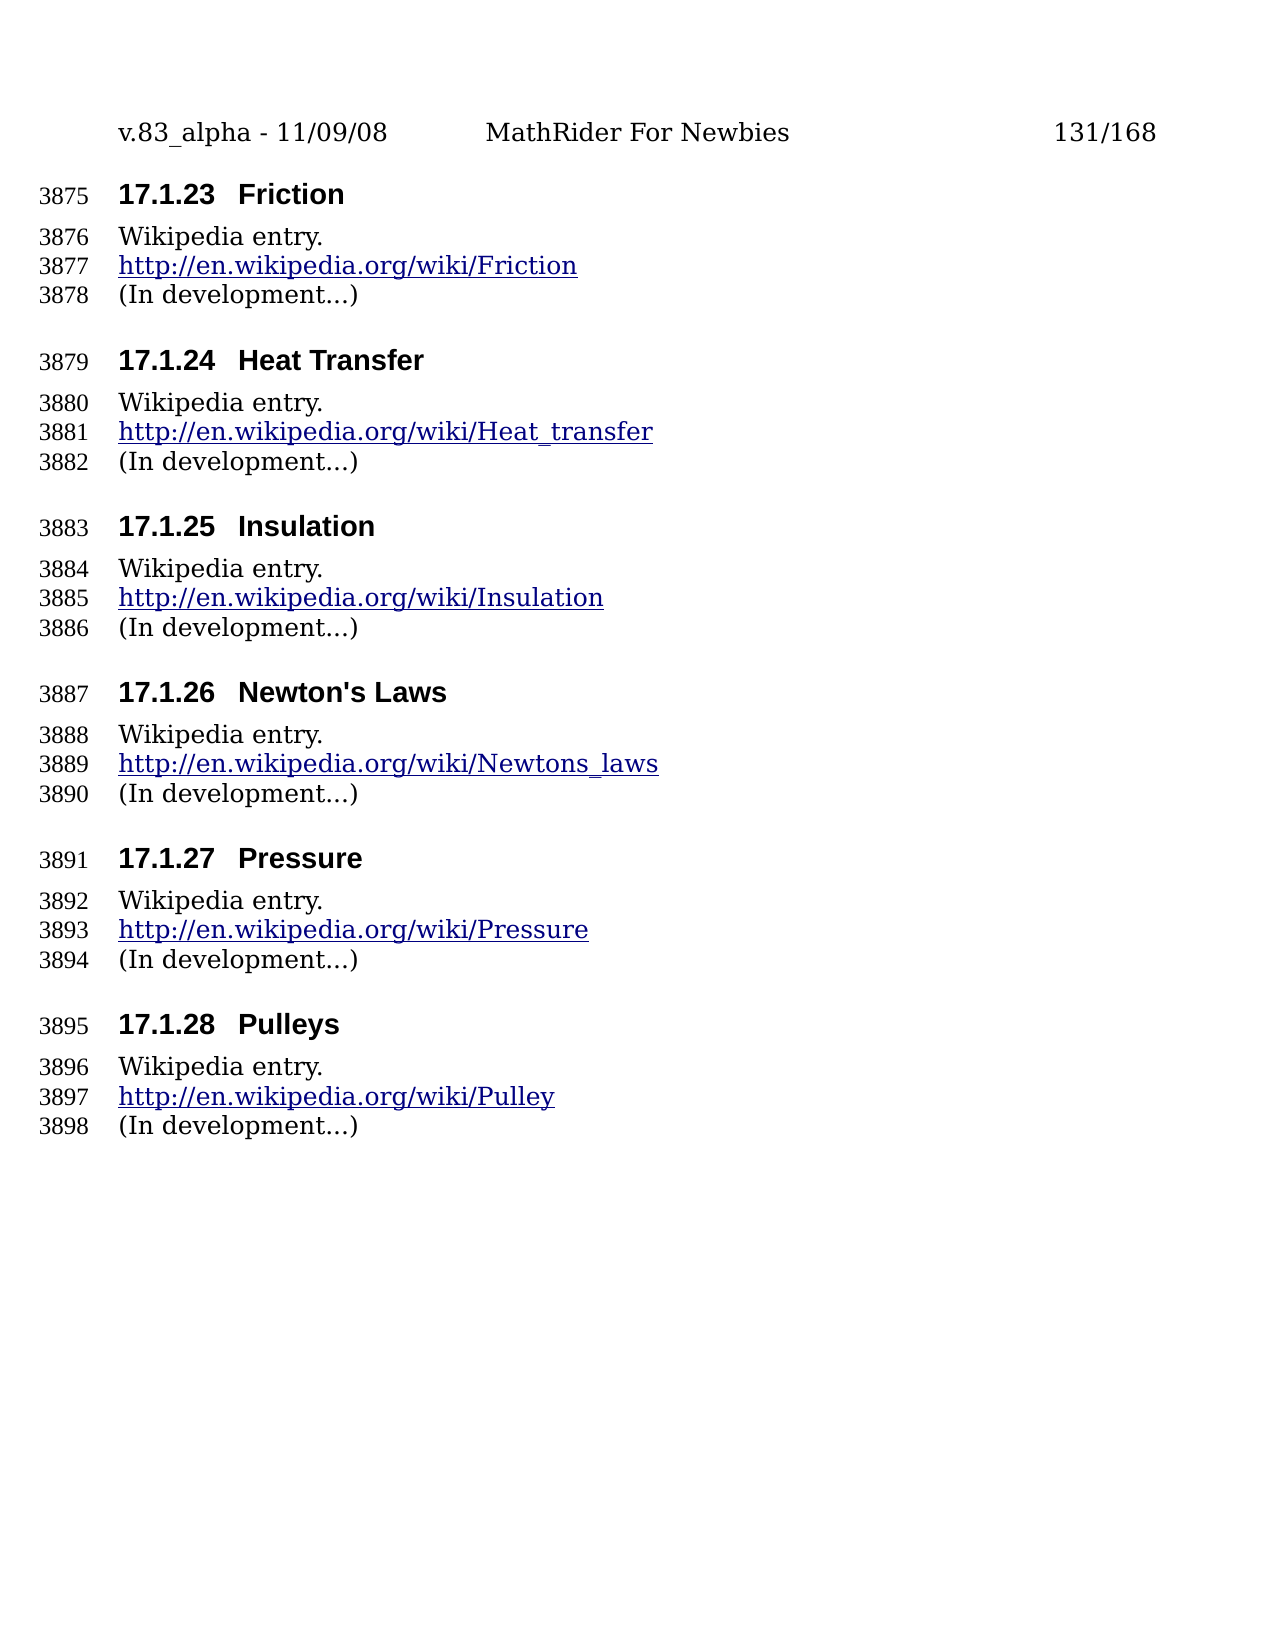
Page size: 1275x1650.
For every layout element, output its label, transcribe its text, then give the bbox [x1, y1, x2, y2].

text Wikipedia entry. [118, 554, 1157, 583]
text (In development...) [118, 447, 1157, 476]
text (In development...) [118, 945, 1157, 974]
text (In development...) [118, 1111, 1157, 1140]
text Wikipedia entry. [118, 720, 1157, 749]
text http://en.wikipedia.org/wiki/Heat_transfer [118, 417, 1157, 447]
text Wikipedia entry. [118, 1052, 1157, 1082]
text http://en.wikipedia.org/wiki/Friction [118, 251, 1157, 281]
subtitle Pressure [118, 841, 1157, 874]
subtitle Newton's Laws [118, 675, 1157, 708]
text (In development...) [118, 779, 1157, 808]
text Wikipedia entry. [118, 222, 1157, 251]
text (In development...) [118, 281, 1157, 310]
subtitle Pulleys [118, 1007, 1157, 1041]
subtitle Friction [118, 177, 1157, 210]
subtitle Heat Transfer [118, 343, 1157, 376]
text (In development...) [118, 613, 1157, 642]
subtitle Insulation [118, 509, 1157, 542]
text http://en.wikipedia.org/wiki/Pulley [118, 1082, 1157, 1111]
text Wikipedia entry. [118, 388, 1157, 417]
text http://en.wikipedia.org/wiki/Pressure [118, 916, 1157, 945]
text Wikipedia entry. [118, 886, 1157, 916]
text http://en.wikipedia.org/wiki/Newtons_laws [118, 749, 1157, 779]
text http://en.wikipedia.org/wiki/Insulation [118, 583, 1157, 613]
